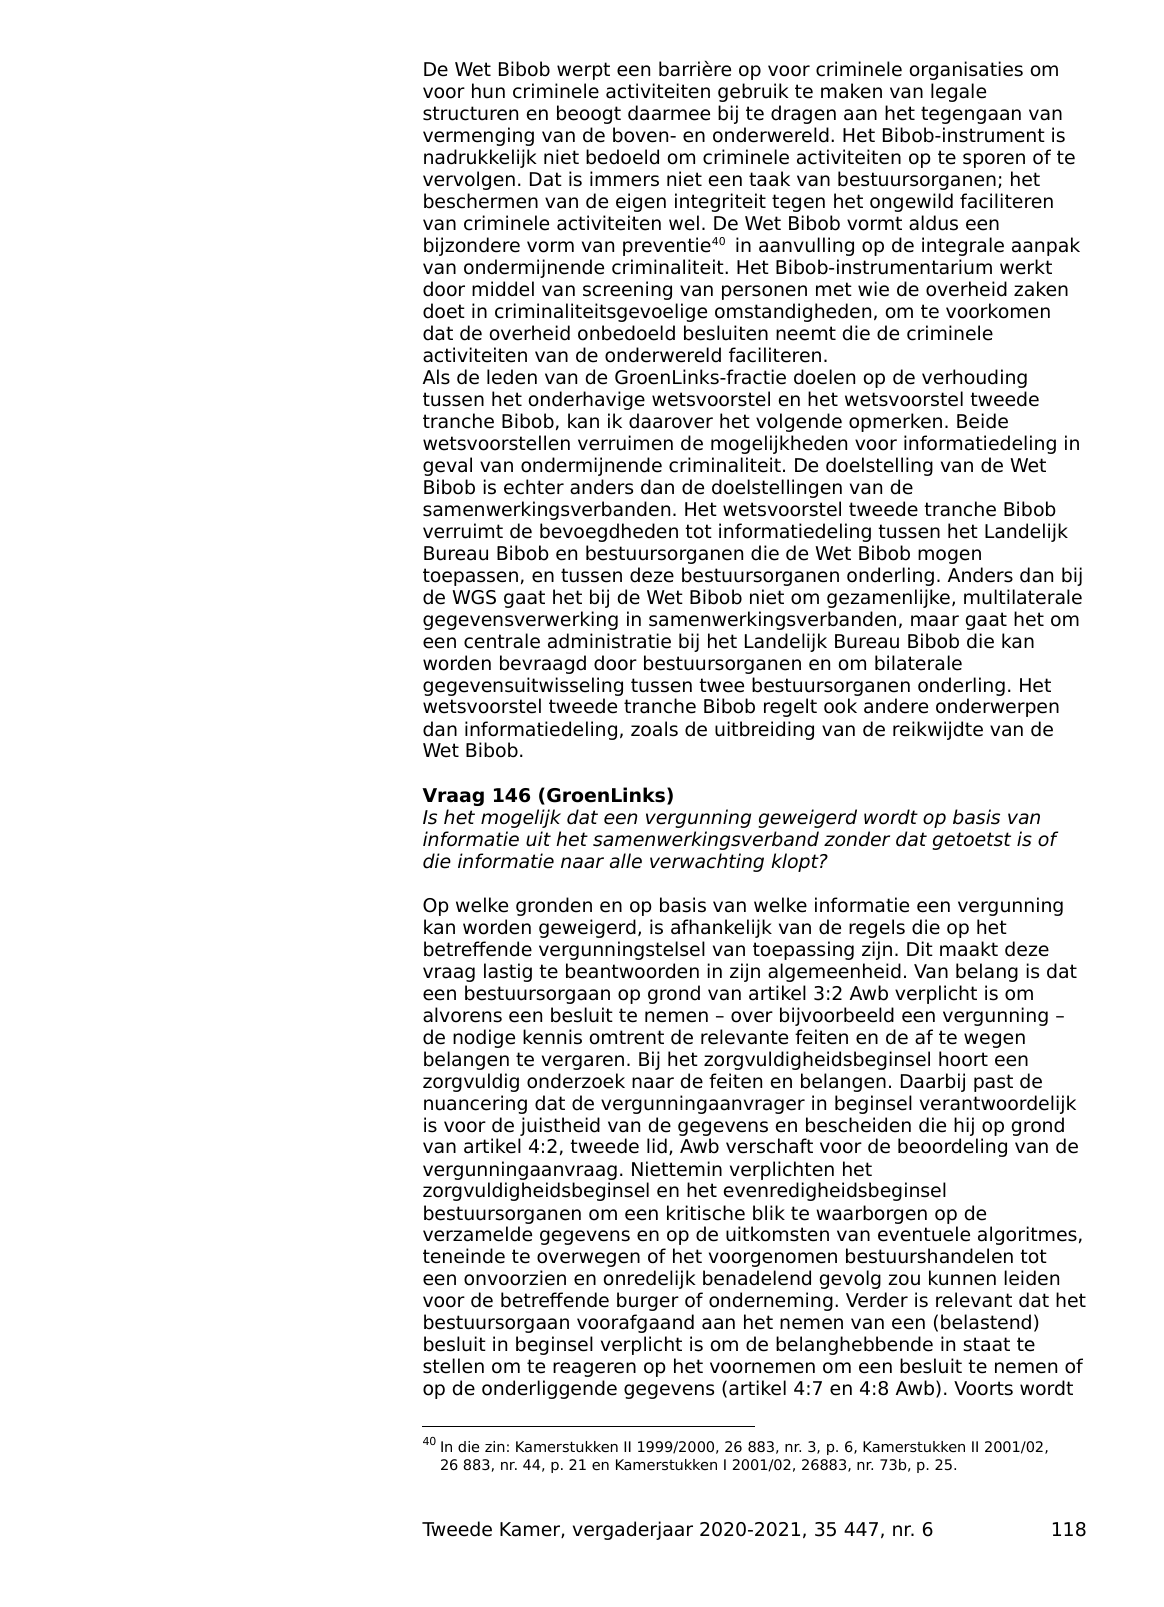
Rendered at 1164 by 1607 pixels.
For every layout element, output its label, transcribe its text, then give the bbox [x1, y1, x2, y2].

text Vraag 146 (GroenLinks) [422, 784, 1087, 807]
text Op welke gronden en op basis van welke informatie een vergunning kan worden geweigerd, is afhankelijk van de regels die op het betreffende vergunningstelsel van toepassing zijn. Dit maakt deze vraag lastig te beantwoorden in zijn algemeenheid. Van belang is dat een bestuursorgaan op grond van artikel 3:2 Awb verplicht is om alvorens een besluit te nemen – over bijvoorbeeld een vergunning – de nodige kennis omtrent de relevante feiten en de af te wegen belangen te vergaren. Bij het zorgvuldigheidsbeginsel hoort een zorgvuldig onderzoek naar de feiten en belangen. Daarbij past de nuancering dat de vergunningaanvrager in beginsel verantwoordelijk is voor de juistheid van de gegevens en bescheiden die hij op grond van artikel 4:2, tweede lid, Awb verschaft voor de beoordeling van de vergunningaanvraag. Niettemin verplichten het zorgvuldigheidsbeginsel en het evenredigheidsbeginsel bestuursorganen om een kritische blik te waarborgen op de verzamelde gegevens en op de uitkomsten van eventuele algoritmes, teneinde te overwegen of het voorgenomen bestuurshandelen tot een onvoorzien en onredelijk benadelend gevolg zou kunnen leiden voor de betreffende burger of onderneming. Verder is relevant dat het bestuursorgaan voorafgaand aan het nemen van een (belastend) besluit in beginsel verplicht is om de belanghebbende in staat te stellen om te reageren op het voornemen om een besluit te nemen of op de onderliggende gegevens (artikel 4:7 en 4:8 Awb). Voorts wordt [422, 895, 1087, 1400]
text In die zin: Kamerstukken II 1999/2000, 26 883, nr. 3, p. 6, Kamerstukken II 2001/02, 26 883, nr. 44, p. 21 en Kamerstukken I 2001/02, 26883, nr. 73b, p. 25. [422, 1435, 1087, 1474]
text Is het mogelijk dat een vergunning geweigerd wordt op basis van informatie uit het samenwerkingsverband zonder dat getoetst is of die informatie naar alle verwachting klopt? [422, 807, 1087, 872]
text Als de leden van de GroenLinks-fractie doelen op de verhouding tussen het onderhavige wetsvoorstel en het wetsvoorstel tweede tranche Bibob, kan ik daarover het volgende opmerken. Beide wetsvoorstellen verruimen de mogelijkheden voor informatiedeling in geval van ondermijnende criminaliteit. De doelstelling van de Wet Bibob is echter anders dan de doelstellingen van de samenwerkingsverbanden. Het wetsvoorstel tweede tranche Bibob verruimt de bevoegdheden tot informatiedeling tussen het Landelijk Bureau Bibob en bestuursorganen die de Wet Bibob mogen toepassen, en tussen deze bestuursorganen onderling. Anders dan bij de WGS gaat het bij de Wet Bibob niet om gezamenlijke, multilaterale gegevensverwerking in samenwerkingsverbanden, maar gaat het om een centrale administratie bij het Landelijk Bureau Bibob die kan worden bevraagd door bestuursorganen en om bilaterale gegevensuitwisseling tussen twee bestuursorganen onderling. Het wetsvoorstel tweede tranche Bibob regelt ook andere onderwerpen dan informatiedeling, zoals de uitbreiding van de reikwijdte van de Wet Bibob. [422, 367, 1087, 762]
text De Wet Bibob werpt een barrière op voor criminele organisaties om voor hun criminele activiteiten gebruik te maken van legale structuren en beoogt daarmee bij te dragen aan het tegengaan van vermenging van de boven- en onderwereld. Het Bibob-instrument is nadrukkelijk niet bedoeld om criminele activiteiten op te sporen of te vervolgen. Dat is immers niet een taak van bestuursorganen; het beschermen van de eigen integriteit tegen het ongewild faciliteren van criminele activiteiten wel. De Wet Bibob vormt aldus een bijzondere vorm van preventie in aanvulling op de integrale aanpak van ondermijnende criminaliteit. Het Bibob-instrumentarium werkt door middel van screening van personen met wie de overheid zaken doet in criminaliteitsgevoelige omstandigheden, om te voorkomen dat de overheid onbedoeld besluiten neemt die de criminele activiteiten van de onderwereld faciliteren. [422, 59, 1087, 367]
